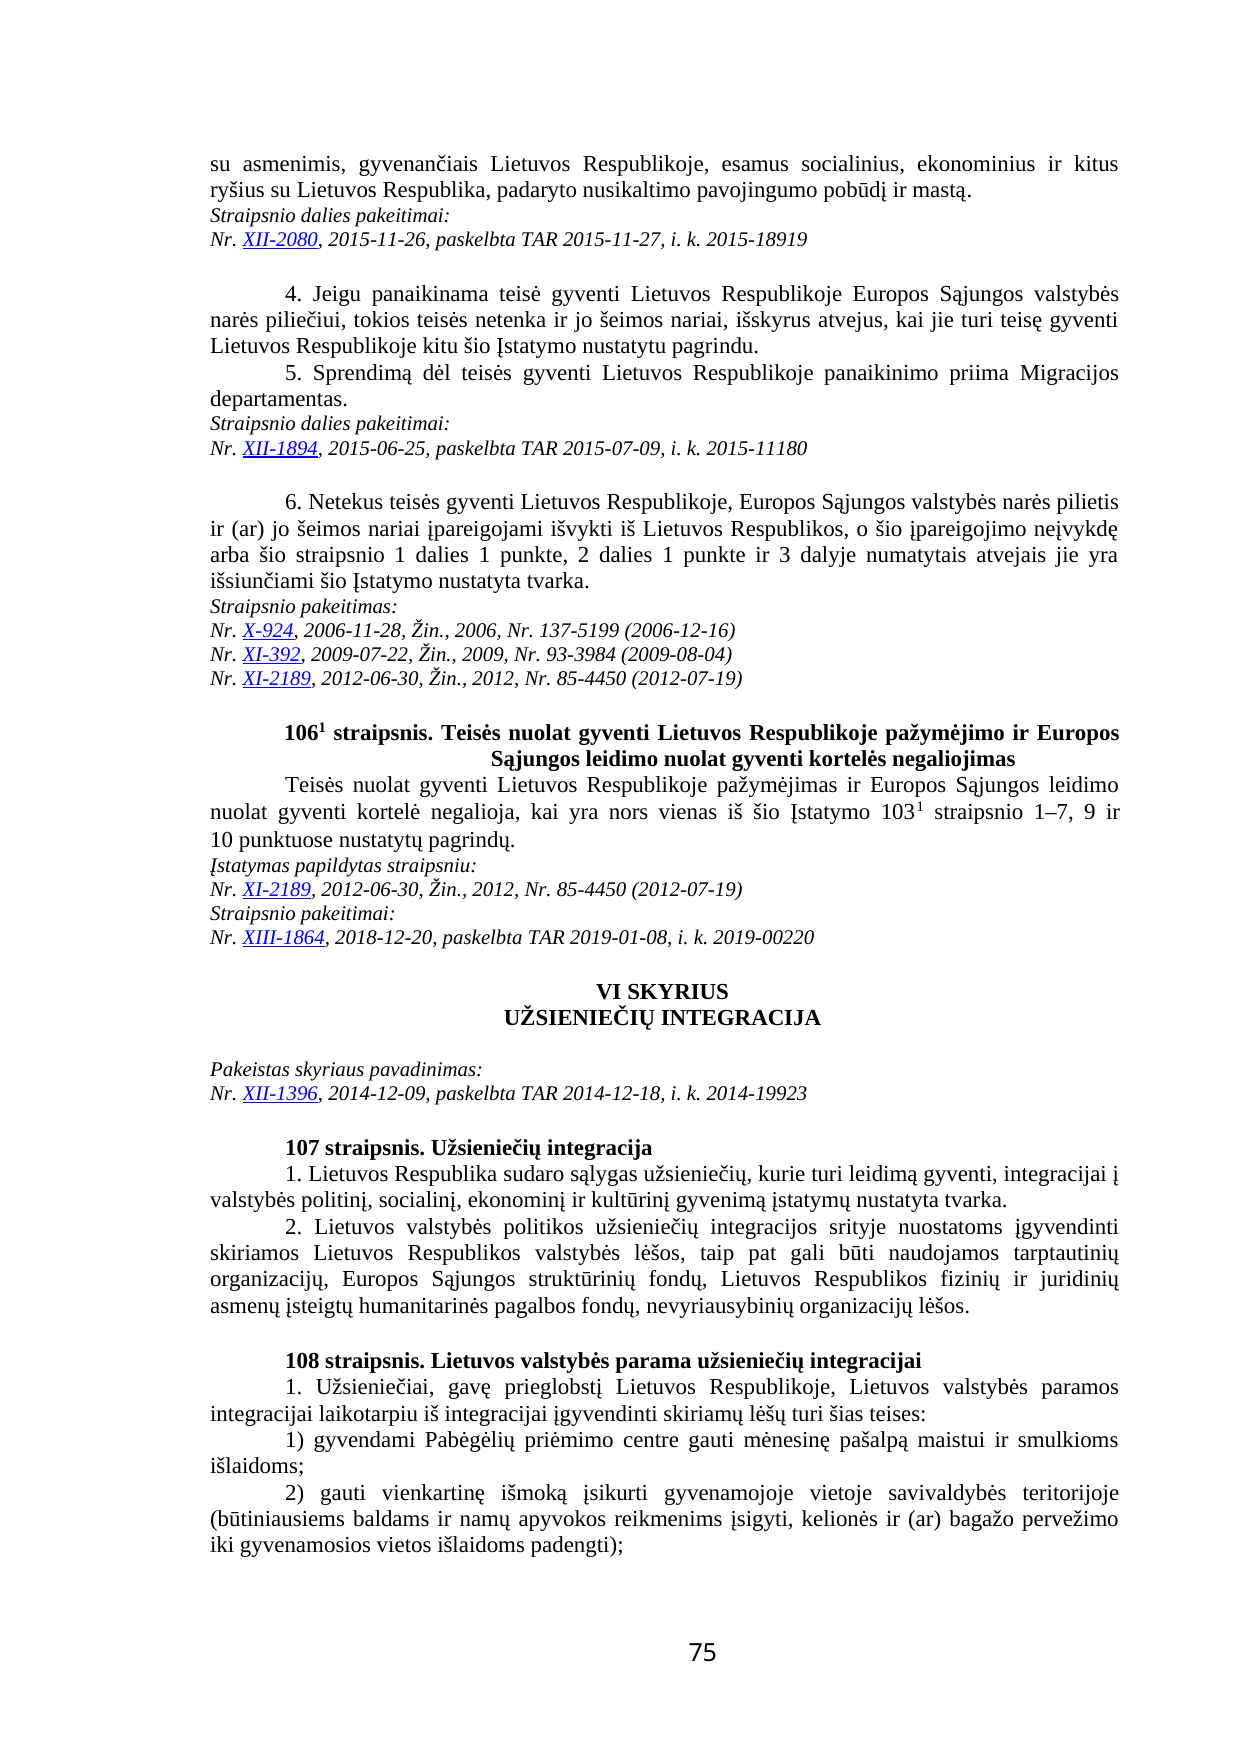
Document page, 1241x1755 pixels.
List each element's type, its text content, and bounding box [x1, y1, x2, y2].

text Straipsnio pakeitimas: [210, 594, 1120, 618]
text Įstatymas papildytas straipsniu: [210, 853, 1120, 877]
text 2. Lietuvos valstybės politikos užsieniečių integracijos srityje nuostatoms įgyvendinti skiriamos Lietuvos Respublikos valstybės lėšos, taip pat gali būti naudojamos tarptautinių organizacijų, Europos Sąjungos struktūrinių fondų, Lietuvos Respublikos fizinių ir juridinių asmenų įsteigtų humanitarinės pagalbos fondų, nevyriausybinių organizacijų lėšos. [210, 1213, 1120, 1318]
text Nr. XIII-1864, 2018-12-20, paskelbta TAR 2019-01-08, i. k. 2019-00220 [210, 925, 1120, 949]
text 2) gauti vienkartinę išmoką įsikurti gyvenamojoje vietoje savivaldybės teritorijoje (būtiniausiems baldams ir namų apyvokos reikmenims įsigyti, kelionės ir (ar) bagažo pervežimo iki gyvenamosios vietos išlaidoms padengti); [210, 1479, 1120, 1558]
text 5. Sprendimą dėl teisės gyventi Lietuvos Respublikoje panaikinimo priima Migracijos departamentas. [210, 359, 1120, 411]
text 1. Užsieniečiai, gavę prieglobstį Lietuvos Respublikoje, Lietuvos valstybės paramos integracijai laikotarpiu iš integracijai įgyvendinti skiriamų lėšų turi šias teises: [210, 1373, 1120, 1426]
text 4. Jeigu panaikinama teisė gyventi Lietuvos Respublikoje Europos Sąjungos valstybės narės piliečiui, tokios teisės netenka ir jo šeimos nariai, išskyrus atvejus, kai jie turi teisę gyventi Lietuvos Respublikoje kitu šio Įstatymo nustatytu pagrindu. [210, 279, 1120, 359]
text Nr. XI-2189, 2012-06-30, Žin., 2012, Nr. 85-4450 (2012-07-19) [210, 666, 1120, 690]
text su asmenimis, gyvenančiais Lietuvos Respublikoje, esamus socialinius, ekonominius ir kitus ryšius su Lietuvos Respublika, padaryto nusikaltimo pavojingumo pobūdį ir mastą. [210, 150, 1120, 203]
text Nr. XII-1396, 2014-12-09, paskelbta TAR 2014-12-18, i. k. 2014-19923 [210, 1081, 1120, 1105]
text 1061 straipsnis. Teisės nuolat gyventi Lietuvos Respublikoje pažymėjimo ir Europos Sąjungos leidimo nuolat gyventi kortelės negaliojimas [284, 719, 1120, 771]
text Nr. XI-392, 2009-07-22, Žin., 2009, Nr. 93-3984 (2009-08-04) [210, 642, 1120, 666]
text Nr. XI-2189, 2012-06-30, Žin., 2012, Nr. 85-4450 (2012-07-19) [210, 877, 1120, 901]
text 108 straipsnis. Lietuvos valstybės parama užsieniečių integracijai [210, 1347, 1120, 1373]
text Teisės nuolat gyventi Lietuvos Respublikoje pažymėjimas ir Europos Sąjungos leidimo nuolat gyventi kortelė negalioja, kai yra nors vienas iš šio Įstatymo 1031 straipsnio 1–7, 9 ir 10 punktuose nustatytų pagrindų. [210, 771, 1120, 853]
text Nr. XII-1894, 2015-06-25, paskelbta TAR 2015-07-09, i. k. 2015-11180 [210, 435, 1120, 459]
text 1) gyvendami Pabėgėlių priėmimo centre gauti mėnesinę pašalpą maistui ir smulkioms išlaidoms; [210, 1426, 1120, 1479]
text Straipsnio dalies pakeitimai: [210, 411, 1120, 435]
text Nr. XII-2080, 2015-11-26, paskelbta TAR 2015-11-27, i. k. 2015-18919 [210, 227, 1120, 251]
text UŽSIENIEČIŲ INTEGRACIJA [210, 1004, 1120, 1031]
text 1. Lietuvos Respublika sudaro sąlygas užsieniečių, kurie turi leidimą gyventi, integracijai į valstybės politinį, socialinį, ekonominį ir kultūrinį gyvenimą įstatymų nustatyta tvarka. [210, 1160, 1120, 1213]
text Straipsnio pakeitimai: [210, 901, 1120, 925]
text VI SKYRIUS [210, 978, 1120, 1004]
text 107 straipsnis. Užsieniečių integracija [210, 1134, 1120, 1160]
text Pakeistas skyriaus pavadinimas: [210, 1057, 1120, 1081]
text 6. Netekus teisės gyventi Lietuvos Respublikoje, Europos Sąjungos valstybės narės pilietis ir (ar) jo šeimos nariai įpareigojami išvykti iš Lietuvos Respublikos, o šio įpareigojimo neįvykdę arba šio straipsnio 1 dalies 1 punkte, 2 dalies 1 punkte ir 3 dalyje numatytais atvejais jie yra išsiunčiami šio Įstatymo nustatyta tvarka. [210, 488, 1120, 594]
text Nr. X-924, 2006-11-28, Žin., 2006, Nr. 137-5199 (2006-12-16) [210, 618, 1120, 642]
text Straipsnio dalies pakeitimai: [210, 203, 1120, 227]
